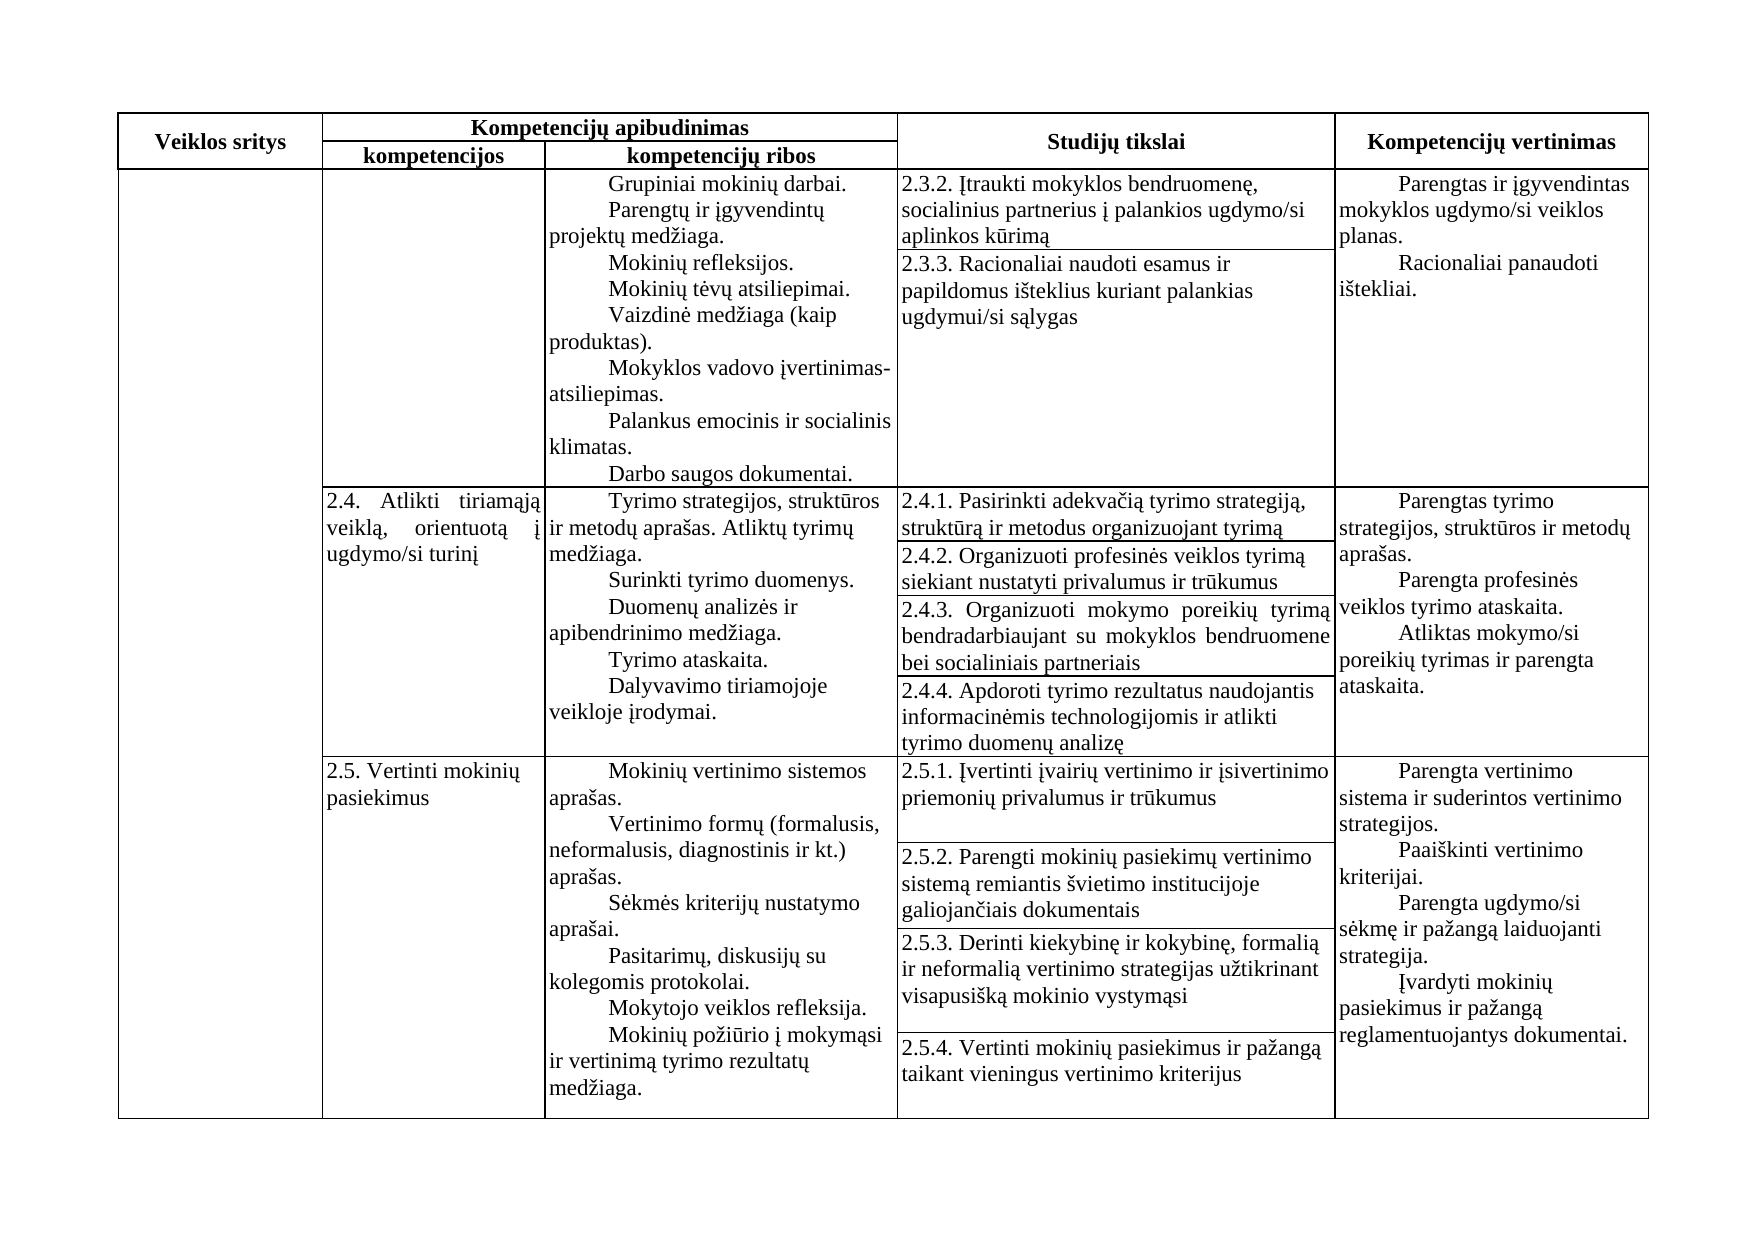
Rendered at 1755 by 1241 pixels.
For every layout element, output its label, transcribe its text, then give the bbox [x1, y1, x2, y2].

table_cell 2.4.1. Pasirinkti adekvačią tyrimo strategiją, struktūrą ir metodus organizuojant tyrimą [898, 488, 1334, 540]
table_cell 2.5.3. Derinti kiekybinę ir kokybinę, formalią ir neformalią vertinimo strategijas užtikrinant visapusišką mokinio vystymąsi [898, 929, 1334, 1032]
table_cell Grupiniai mokinių darbai. Parengtų ir įgyvendintų projektų medžiaga. Mokinių refleksijos. Mokinių tėvų atsiliepimai. Vaizdinė medžiaga (kaip produktas). Mokyklos vadovo įvertinimas-atsiliepimas. Palankus emocinis ir socialinis klimatas. Darbo saugos dokumentai. [546, 170, 897, 486]
table_cell 2.5. Vertinti mokinių pasiekimus [323, 757, 544, 1118]
table_cell [119, 170, 322, 1118]
table_cell 2.4.2. Organizuoti profesinės veiklos tyrimą siekiant nustatyti privalumus ir trūkumus [898, 542, 1334, 594]
table_cell [323, 170, 544, 486]
table_cell 2.3.3. Racionaliai naudoti esamus ir papildomus išteklius kuriant palankias ugdymui/si sąlygas [898, 250, 1334, 486]
table_header Kompetencijų apibudinimas [323, 114, 897, 140]
table_cell 2.4. Atlikti tiriamąją veiklą, orientuotą į ugdymo/si turinį [323, 488, 544, 756]
table_cell 2.4.4. Apdoroti tyrimo rezultatus naudojantis informacinėmis technologijomis ir atlikti tyrimo duomenų analizę [898, 677, 1334, 756]
table_cell Mokinių vertinimo sistemos aprašas. Vertinimo formų (formalusis, neformalusis, diagnostinis ir kt.) aprašas. Sėkmės kriterijų nustatymo aprašai. Pasitarimų, diskusijų su kolegomis protokolai. Mokytojo veiklos refleksija. Mokinių požiūrio į mokymąsi ir vertinimą tyrimo rezultatų medžiaga. [546, 757, 897, 1118]
table_cell 2.5.2. Parengti mokinių pasiekimų vertinimo sistemą remiantis švietimo institucijoje galiojančiais dokumentais [898, 843, 1334, 928]
table_cell kompetencijos [323, 142, 544, 168]
table_cell Tyrimo strategijos, struktūros ir metodų aprašas. Atliktų tyrimų medžiaga. Surinkti tyrimo duomenys. Duomenų analizės ir apibendrinimo medžiaga. Tyrimo ataskaita. Dalyvavimo tiriamojoje veikloje įrodymai. [546, 488, 897, 756]
table_cell 2.5.4. Vertinti mokinių pasiekimus ir pažangą taikant vieningus vertinimo kriterijus [898, 1033, 1334, 1118]
table_cell 2.4.3. Organizuoti mokymo poreikių tyrimą bendradarbiaujant su mokyklos bendruomene bei socialiniais partneriais [898, 596, 1334, 675]
table_cell 2.5.1. Įvertinti įvairių vertinimo ir įsivertinimo priemonių privalumus ir trūkumus [898, 757, 1334, 842]
table_cell 2.3.2. Įtraukti mokyklos bendruomenę, socialinius partnerius į palankios ugdymo/si aplinkos kūrimą [898, 170, 1334, 249]
table_header Veiklos sritys [119, 114, 322, 168]
table_cell Parengta vertinimo sistema ir suderintos vertinimo strategijos. Paaiškinti vertinimo kriterijai. Parengta ugdymo/si sėkmę ir pažangą laiduojanti strategija. Įvardyti mokinių pasiekimus ir pažangą reglamentuojantys dokumentai. [1336, 757, 1648, 1118]
table_header Kompetencijų vertinimas [1336, 114, 1648, 168]
table_header Studijų tikslai [898, 114, 1334, 168]
table_cell kompetencijų ribos [546, 142, 897, 168]
table_cell Parengtas ir įgyvendintas mokyklos ugdymo/si veiklos planas. Racionaliai panaudoti ištekliai. [1336, 170, 1648, 486]
table_cell Parengtas tyrimo strategijos, struktūros ir metodų aprašas. Parengta profesinės veiklos tyrimo ataskaita. Atliktas mokymo/si poreikių tyrimas ir parengta ataskaita. [1336, 488, 1648, 756]
